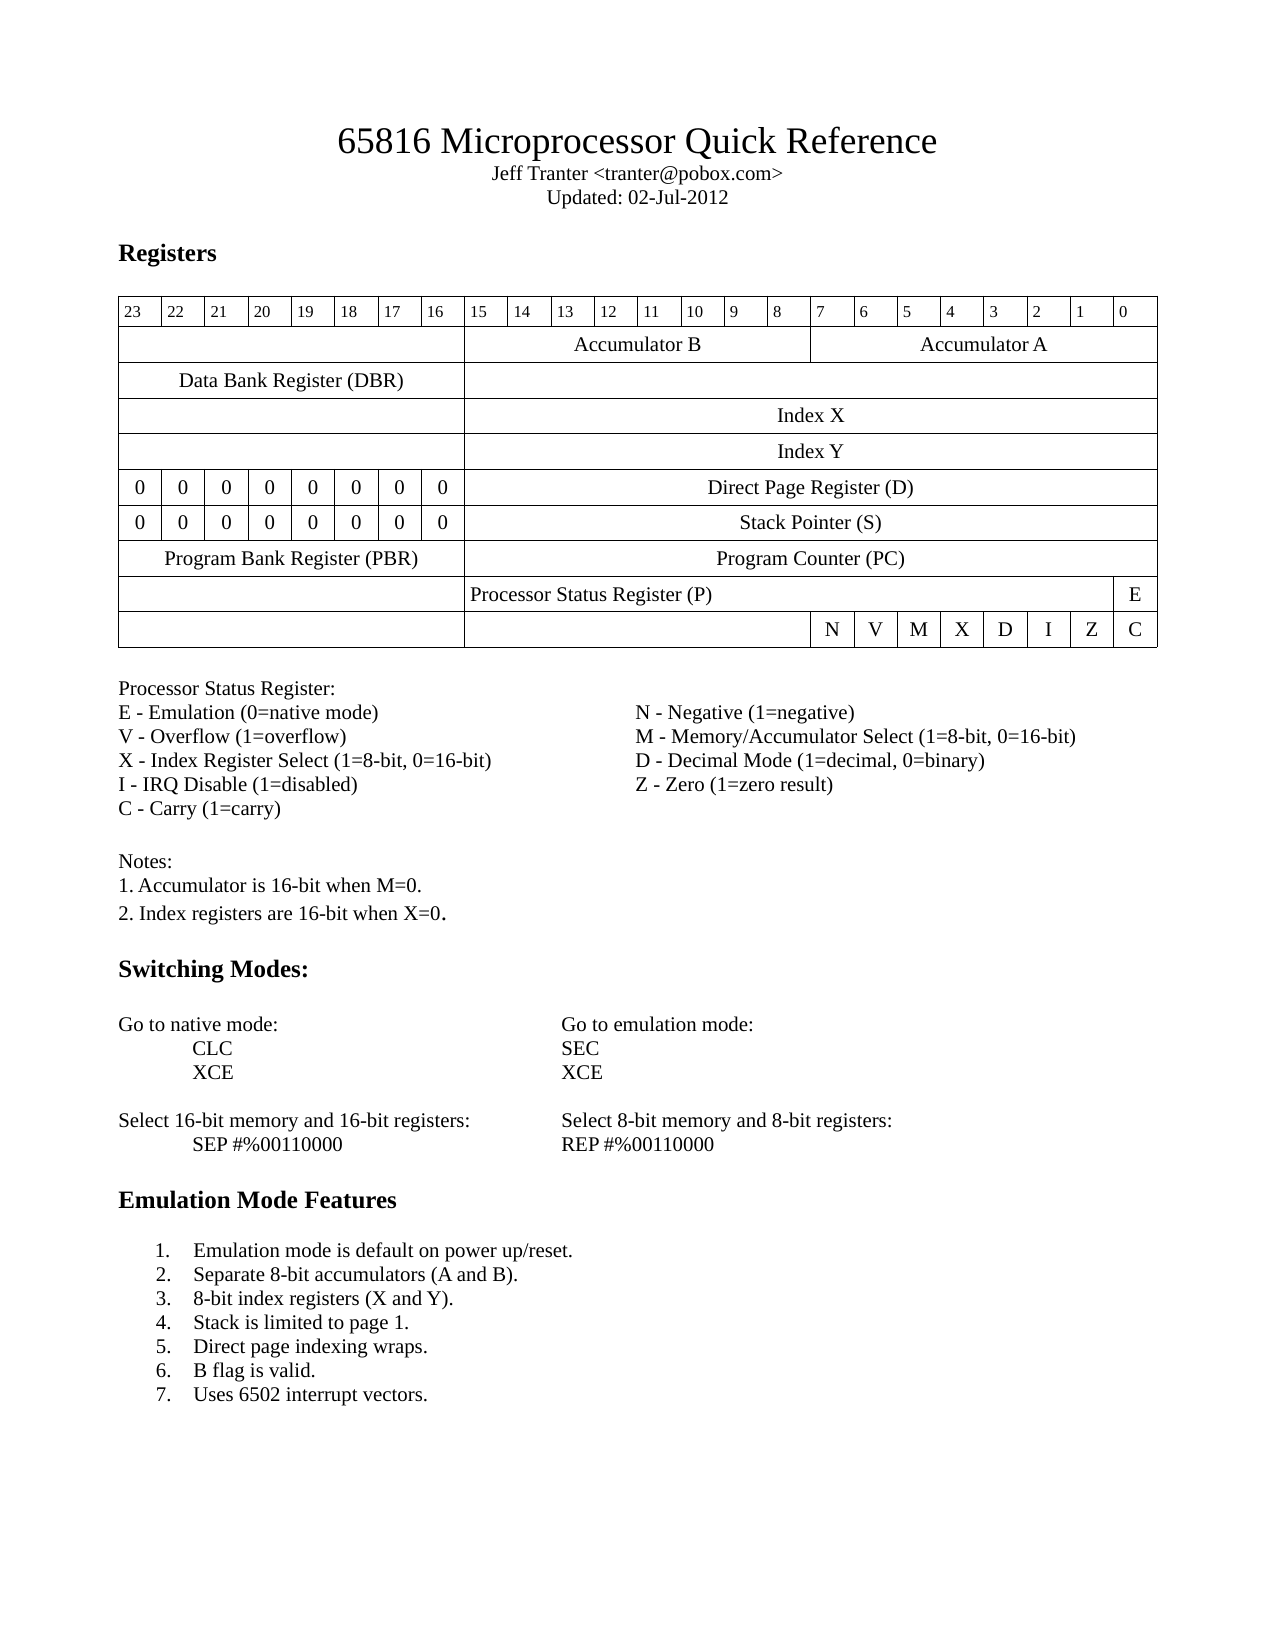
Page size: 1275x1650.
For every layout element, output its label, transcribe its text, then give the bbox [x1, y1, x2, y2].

table_header 0 [1114, 297, 1157, 326]
table_cell 0 [205, 506, 248, 540]
table_header 12 [595, 297, 637, 326]
table_cell [465, 612, 810, 647]
list Separate 8-bit accumulators (A and B). [156, 1262, 1157, 1286]
table_cell X [941, 612, 983, 647]
text CLC SEC [118, 1036, 1157, 1060]
table_cell 0 [249, 506, 291, 540]
table_cell V [855, 612, 897, 647]
text Switching Modes: [118, 954, 1157, 983]
text XCE XCE [118, 1060, 1157, 1084]
list Emulation mode is default on power up/reset. [154, 1238, 1157, 1262]
list B flag is valid. [156, 1358, 1157, 1382]
table_cell Program Bank Register (PBR) [119, 541, 464, 576]
list Stack is limited to page 1. [156, 1310, 1157, 1334]
table_cell Z [1071, 612, 1113, 647]
list 8-bit index registers (X and Y). [156, 1286, 1157, 1310]
table_cell I [1028, 612, 1070, 647]
table_cell 0 [335, 506, 378, 540]
table_header 8 [768, 297, 810, 326]
text X - Index Register Select (1=8-bit, 0=16-bit) D - Decimal Mode (1=decimal, 0=binary) [118, 748, 1157, 772]
text V - Overflow (1=overflow) M - Memory/Accumulator Select (1=8-bit, 0=16-bit) [118, 724, 1157, 748]
table_cell 0 [292, 506, 334, 540]
table_header 10 [682, 297, 724, 326]
table_cell [119, 327, 464, 362]
table_cell Direct Page Register (D) [465, 470, 1157, 504]
table_cell N [811, 612, 854, 647]
table_cell 0 [162, 470, 204, 504]
table_header 9 [725, 297, 767, 326]
table_cell E [1114, 577, 1157, 611]
text Go to native mode: Go to emulation mode: [118, 1012, 1157, 1036]
table_cell 0 [119, 506, 161, 540]
table_header 16 [422, 297, 464, 326]
table_cell D [984, 612, 1027, 647]
table_cell Stack Pointer (S) [465, 506, 1157, 540]
table_header 14 [508, 297, 551, 326]
table_cell [465, 363, 1157, 398]
table_cell 0 [379, 506, 421, 540]
table_header 17 [379, 297, 421, 326]
table_cell Processor Status Register (P) [465, 577, 1113, 611]
table_cell 0 [422, 506, 464, 540]
text Updated: 02-Jul-2012 [118, 185, 1157, 209]
table_cell [119, 434, 464, 469]
table_cell 0 [379, 470, 421, 504]
text 65816 Microprocessor Quick Reference [118, 118, 1157, 161]
table_header 3 [984, 297, 1027, 326]
table_header 7 [811, 297, 854, 326]
text Registers [118, 238, 1157, 267]
text Processor Status Register: [118, 676, 1157, 700]
table_header 20 [249, 297, 291, 326]
table_cell [119, 612, 464, 647]
table_header 15 [465, 297, 507, 326]
table_cell 0 [335, 470, 378, 504]
table_cell Accumulator A [811, 327, 1157, 362]
table_cell C [1114, 612, 1157, 647]
table_cell Index Y [465, 434, 1157, 469]
text C - Carry (1=carry) [118, 796, 1157, 820]
text Notes: [118, 849, 1157, 873]
table_cell M [898, 612, 940, 647]
text Jeff Tranter <tranter@pobox.com> [118, 161, 1157, 185]
table_cell 0 [162, 506, 204, 540]
table_header 22 [162, 297, 204, 326]
table_header 13 [552, 297, 594, 326]
table_header 23 [119, 297, 161, 326]
table_cell 0 [119, 470, 161, 504]
text I - IRQ Disable (1=disabled) Z - Zero (1=zero result) [118, 772, 1157, 796]
table_header 6 [855, 297, 897, 326]
table_cell Index X [465, 399, 1157, 433]
table_header 2 [1028, 297, 1070, 326]
table_header 18 [335, 297, 378, 326]
table_cell Data Bank Register (DBR) [119, 363, 464, 398]
table_cell 0 [205, 470, 248, 504]
text SEP #%00110000 REP #%00110000 [118, 1132, 1157, 1156]
table_header 19 [292, 297, 334, 326]
table_cell 0 [249, 470, 291, 504]
table_cell Accumulator B [465, 327, 810, 362]
table_cell 0 [292, 470, 334, 504]
list Direct page indexing wraps. [156, 1334, 1157, 1358]
text Select 16-bit memory and 16-bit registers: Select 8-bit memory and 8-bit registers: [118, 1108, 1157, 1132]
text 2. Index registers are 16-bit when X=0. [118, 897, 1157, 926]
table_cell Program Counter (PC) [465, 541, 1157, 576]
table_header 5 [898, 297, 940, 326]
text E - Emulation (0=native mode) N - Negative (1=negative) [118, 700, 1157, 724]
list Uses 6502 interrupt vectors. [156, 1382, 1157, 1406]
table_cell 0 [422, 470, 464, 504]
table_header 11 [638, 297, 681, 326]
table_header 21 [205, 297, 248, 326]
table_cell [119, 577, 464, 611]
table_header 4 [941, 297, 983, 326]
text Emulation Mode Features [118, 1185, 1157, 1214]
text 1. Accumulator is 16-bit when M=0. [118, 873, 1157, 897]
table_cell [119, 399, 464, 433]
table_header 1 [1071, 297, 1113, 326]
